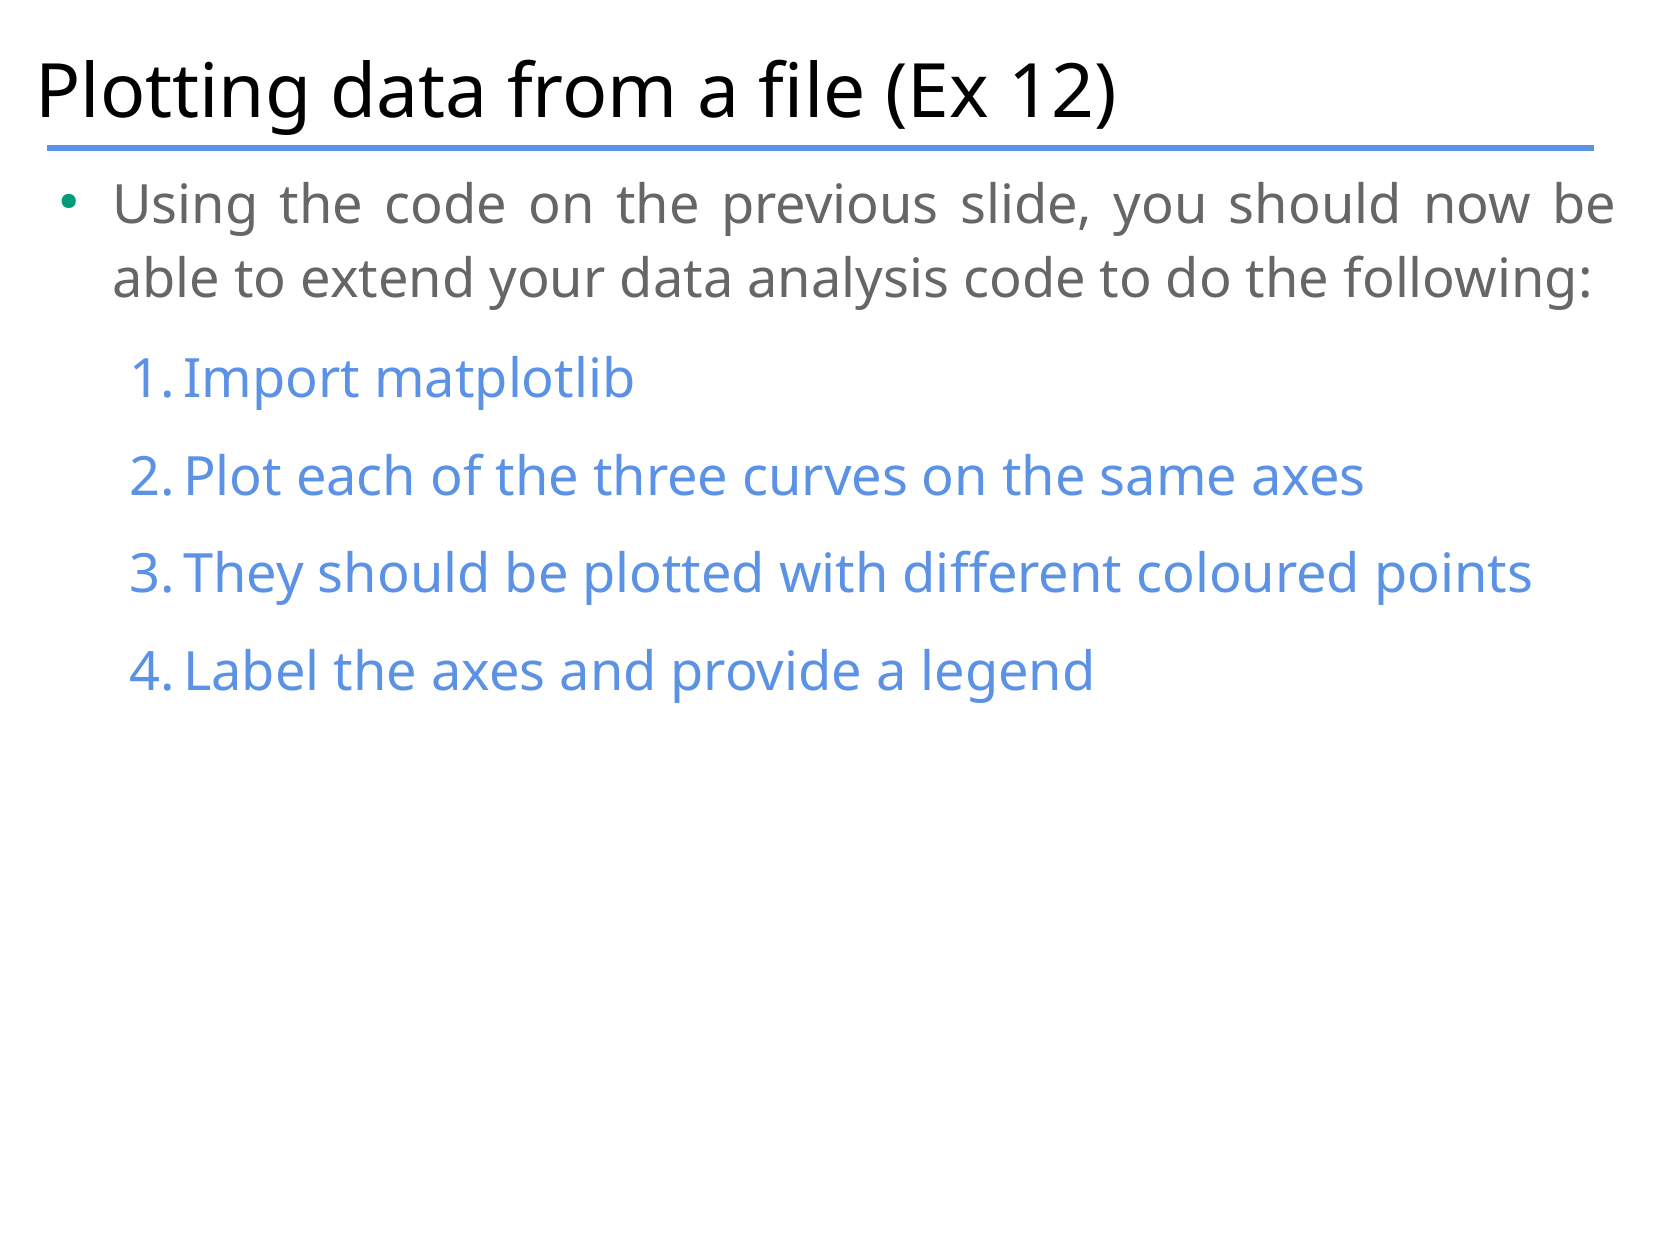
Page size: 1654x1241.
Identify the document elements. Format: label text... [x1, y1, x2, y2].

title Plotting data from a file (Ex 12) [35, 29, 1217, 148]
list Using the code on the previous slide, you should now be able to extend your data analysis code to do the following: Import matplotlib Plot each of the three curves on the same axes They should be plotted with different coloured points Label the axes and provide a legend [41, 165, 1619, 1241]
